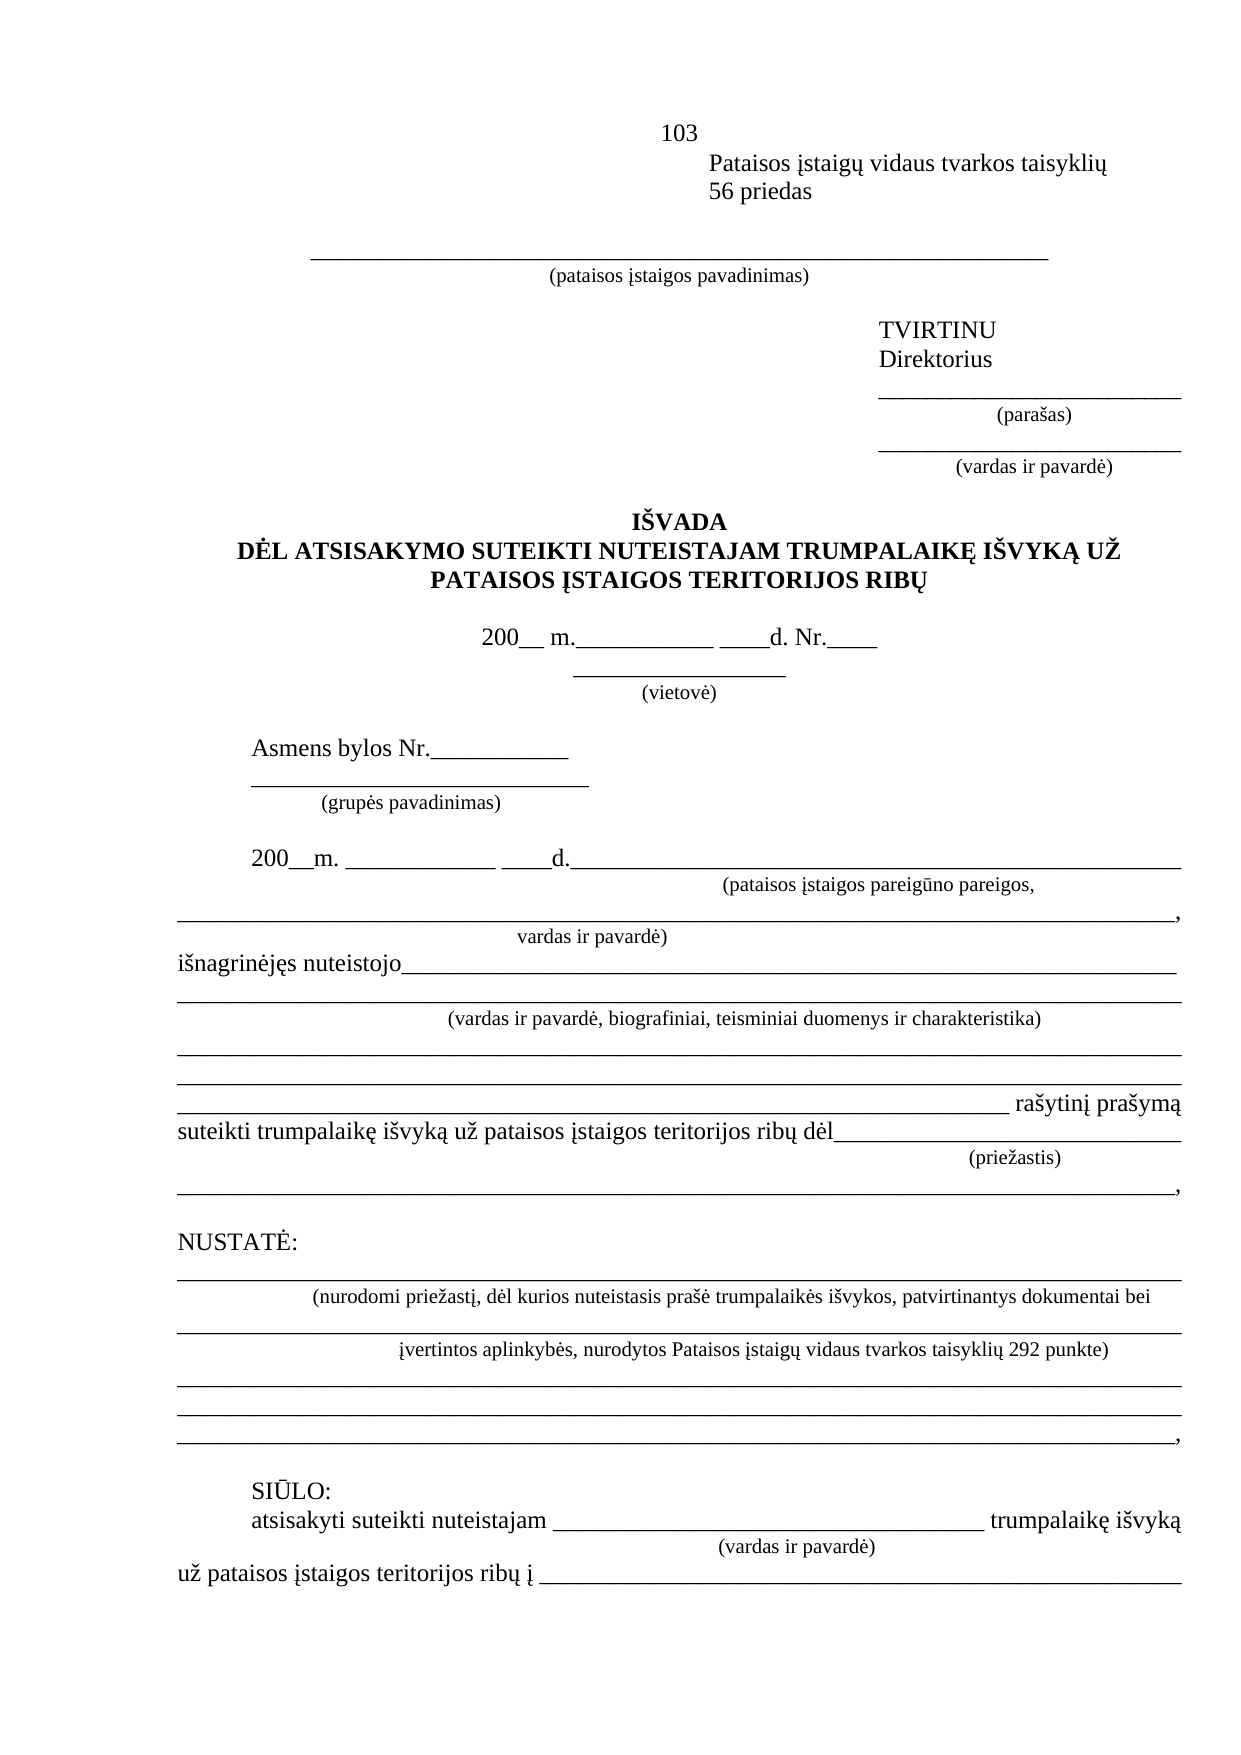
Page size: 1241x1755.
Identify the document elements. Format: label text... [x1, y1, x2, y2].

text ___________________________ [177, 761, 1181, 790]
text 200__ m.___________ ____d. Nr.____ [177, 622, 1181, 651]
text suteikti trumpalaikę išvyką už pataisos įstaigos teritorijos ribų dėl [177, 1116, 1181, 1145]
text Direktorius [177, 344, 1181, 373]
text IŠVADA [177, 507, 1181, 536]
text NUSTATĖ: [177, 1227, 1181, 1255]
text , [177, 896, 1181, 924]
text ___________________________________________________________ [177, 234, 1181, 263]
text vardas ir pavardė) [177, 924, 1181, 948]
text (vardas ir pavardė, biografiniai, teisminiai duomenys ir charakteristika) [312, 1006, 1181, 1030]
text rašytinį prašymą [177, 1088, 1181, 1116]
text atsisakyti suteikti nuteistajam trumpalaikę išvyką [177, 1505, 1181, 1533]
text (vardas ir pavardė) [583, 1533, 1181, 1558]
text TVIRTINU [177, 315, 1181, 344]
text SIŪLO: [177, 1476, 1181, 1505]
text išnagrinėjęs nuteistojo______________________________________________________________ [177, 948, 1181, 977]
text 56 priedas [177, 176, 1181, 205]
text 200__m. ____________ ____d. [177, 843, 1181, 872]
text Pataisos įstaigų vidaus tvarkos taisyklių [709, 148, 1181, 176]
text (grupės pavadinimas) [177, 790, 1181, 814]
text už pataisos įstaigos teritorijos ribų į [177, 1558, 1181, 1586]
text (vardas ir pavardė) [177, 454, 1181, 478]
text (nurodomi priežastį, dėl kurios nuteistasis prašė trumpalaikės išvykos, patvirtinantys dokumentai bei [177, 1284, 1181, 1308]
text DĖL ATSISAKYMO SUTEIKTI NUTEISTAJAM TRUMPALAIKĘ IŠVYKĄ UŽ PATAISOS ĮSTAIGOS TERITORIJOS RIBŲ [177, 536, 1181, 593]
text _________________ [177, 651, 1181, 680]
text įvertintos aplinkybės, nurodytos Pataisos įstaigų vidaus tvarkos taisyklių 292 punkte) [312, 1337, 1181, 1361]
text (pataisos įstaigos pavadinimas) [177, 263, 1181, 287]
text Asmens bylos Nr.___________ [177, 733, 1181, 761]
text (parašas) [177, 402, 1181, 426]
text (priežastis) [177, 1145, 1181, 1169]
text (pataisos įstaigos pareigūno pareigos, [177, 872, 1181, 896]
text , [177, 1418, 1181, 1447]
text , [177, 1169, 1181, 1198]
text (vietovė) [177, 680, 1181, 704]
